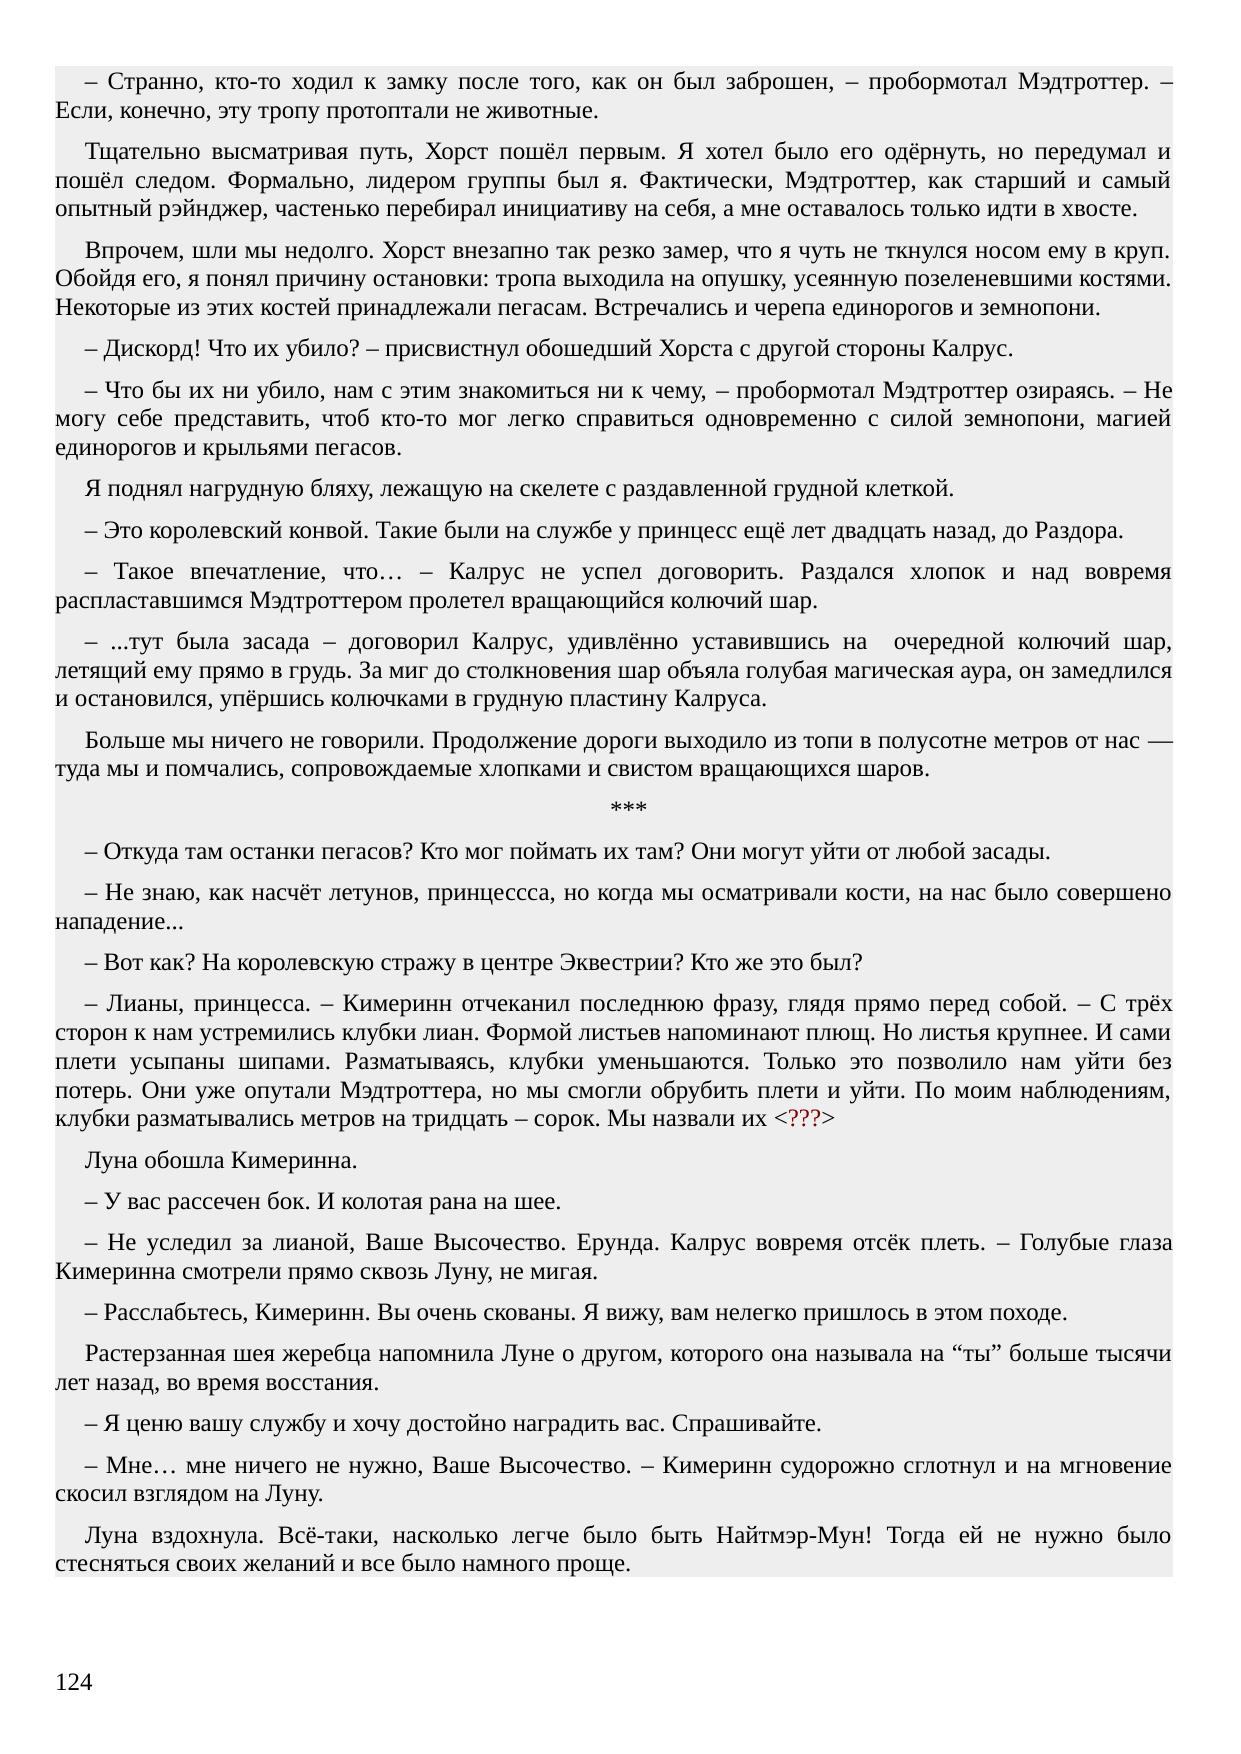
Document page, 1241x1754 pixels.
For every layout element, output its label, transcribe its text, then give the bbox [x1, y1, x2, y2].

text – ...тут была засада – договорил Калрус, удивлённо уставившись на очередной колючий шар, летящий ему прямо в грудь. За миг до столкновения шар объяла голубая магическая аура, он замедлился и остановился, упёршись колючками в грудную пластину Калруса. [55, 626, 1173, 712]
text – Я ценю вашу службу и хочу достойно наградить вас. Спрашивайте. [55, 1408, 1173, 1437]
text – Это королевский конвой. Такие были на службе у принцесс ещё лет двадцать назад, до Раздора. [55, 515, 1173, 543]
text *** [55, 795, 1173, 823]
text Растерзанная шея жеребца напомнила Луне о другом, которого она называла на “ты” больше тысячи лет назад, во время восстания. [55, 1338, 1173, 1396]
text – Мне… мне ничего не нужно, Ваше Высочество. – Кимеринн судорожно сглотнул и на мгновение скосил взглядом на Луну. [55, 1450, 1173, 1507]
text – Что бы их ни убило, нам с этим знакомиться ни к чему, – пробормотал Мэдтроттер озираясь. – Не могу себе представить, чтоб кто-то мог легко справиться одновременно с силой земнопони, магией единорогов и крыльями пегасов. [55, 375, 1173, 461]
text – Не знаю, как насчёт летунов, принцессса, но когда мы осматривали кости, на нас было совершено нападение... [55, 877, 1173, 935]
text – Откуда там останки пегасов? Кто мог поймать их там? Они могут уйти от любой засады. [55, 836, 1173, 865]
text Впрочем, шли мы недолго. Хорст внезапно так резко замер, что я чуть не ткнулся носом ему в круп. Обойдя его, я понял причину остановки: тропа выходила на опушку, усеянную позеленевшими костями. Некоторые из этих костей принадлежали пегасам. Встречались и черепа единорогов и земнопони. [55, 235, 1173, 321]
text – Странно, кто-то ходил к замку после того, как он был заброшен, – пробормотал Мэдтроттер. – Если, конечно, эту тропу протоптали не животные. [55, 66, 1173, 123]
text – Такое впечатление, что… – Калрус не успел договорить. Раздался хлопок и над вовремя распластавшимся Мэдтроттером пролетел вращающийся колючий шар. [55, 556, 1173, 613]
text Больше мы ничего не говорили. Продолжение дороги выходило из топи в полусотне метров от нас — туда мы и помчались, сопровождаемые хлопками и свистом вращающихся шаров. [55, 725, 1173, 782]
text – Лианы, принцесса. – Кимеринн отчеканил последнюю фразу, глядя прямо перед собой. – С трёх сторон к нам устремились клубки лиан. Формой листьев напоминают плющ. Но листья крупнее. И сами плети усыпаны шипами. Разматываясь, клубки уменьшаются. Только это позволило нам уйти без потерь. Они уже опутали Мэдтроттера, но мы смогли обрубить плети и уйти. По моим наблюдениям, клубки разматывались метров на тридцать – сорок. Мы назвали их <???> [55, 988, 1173, 1132]
text – Не уследил за лианой, Ваше Высочество. Ерунда. Калрус вовремя отсёк плеть. – Голубые глаза Кимеринна смотрели прямо сквозь Луну, не мигая. [55, 1227, 1173, 1285]
text Луна вздохнула. Всё-таки, насколько легче было быть Найтмэр-Мун! Тогда ей не нужно было стесняться своих желаний и все было намного проще. [55, 1520, 1173, 1577]
text – Дискорд! Что их убило? – присвистнул обошедший Хорста с другой стороны Калрус. [55, 333, 1173, 362]
text Я поднял нагрудную бляху, лежащую на скелете с раздавленной грудной клеткой. [55, 473, 1173, 502]
text – Вот как? На королевскую стражу в центре Эквестрии? Кто же это был? [55, 947, 1173, 976]
text Тщательно высматривая путь, Хорст пошёл первым. Я хотел было его одёрнуть, но передумал и пошёл следом. Формально, лидером группы был я. Фактически, Мэдтроттер, как старший и самый опытный рэйнджер, частенько перебирал инициативу на себя, а мне оставалось только идти в хвосте. [55, 136, 1173, 222]
text – Расслабьтесь, Кимеринн. Вы очень скованы. Я вижу, вам нелегко пришлось в этом походе. [55, 1297, 1173, 1326]
text – У вас рассечен бок. И колотая рана на шее. [55, 1186, 1173, 1215]
text Луна обошла Кимеринна. [55, 1145, 1173, 1173]
